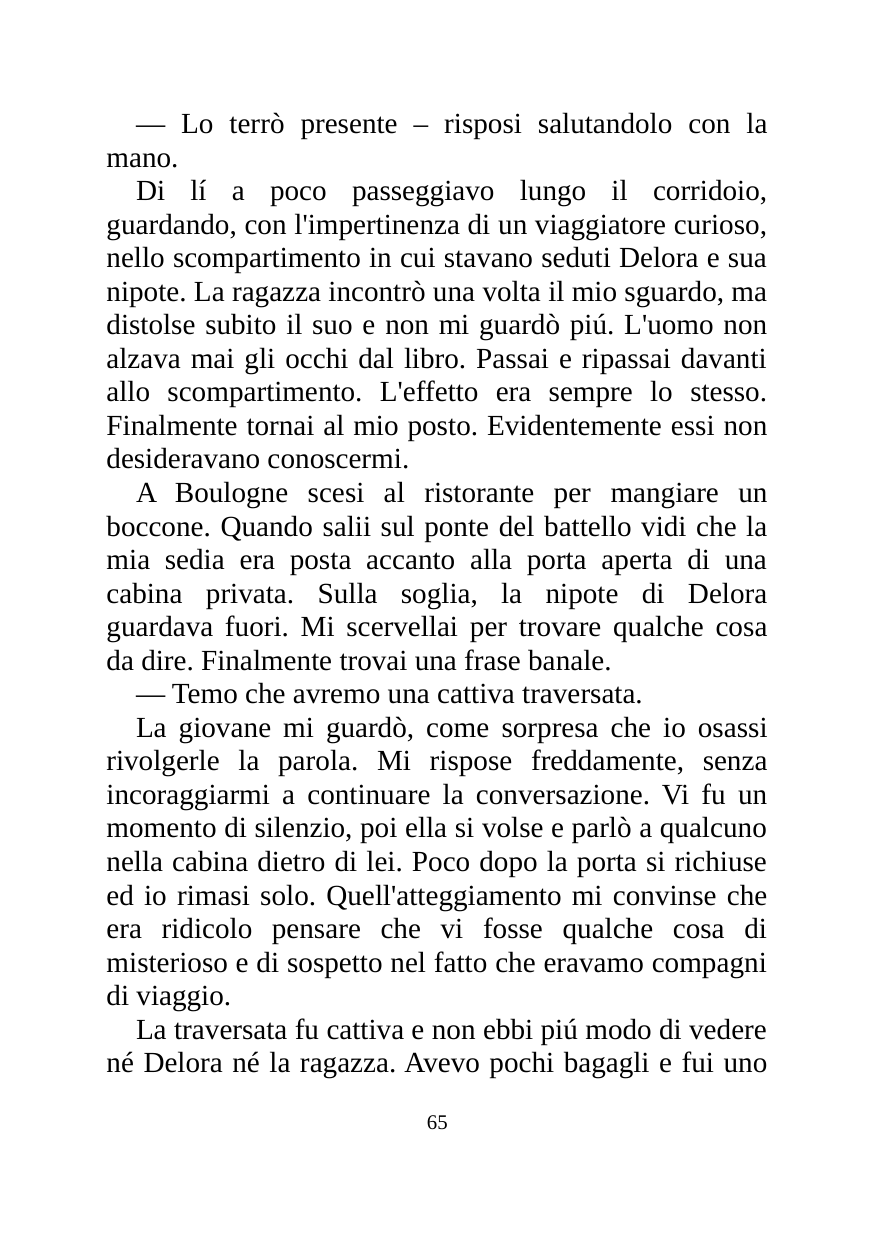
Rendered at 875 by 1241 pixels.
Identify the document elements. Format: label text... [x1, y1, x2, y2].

text La giovane mi guardò, come sorpresa che io osassi rivolgerle la parola. Mi rispose freddamente, senza incoraggiarmi a continuare la conversazione. Vi fu un momento di silenzio, poi ella si volse e parlò a qualcuno nella cabina dietro di lei. Poco dopo la porta si richiuse ed io rimasi solo. Quell'atteggiamento mi convinse che era ridicolo pensare che vi fosse qualche cosa di misterioso e di sospetto nel fatto che eravamo compagni di viaggio. [106, 710, 768, 1012]
text Di lí a poco passeggiavo lungo il corridoio, guardando, con l'impertinenza di un viaggiatore curioso, nello scompartimento in cui stavano seduti Delora e sua nipote. La ragazza incontrò una volta il mio sguardo, ma distolse subito il suo e non mi guardò piú. L'uomo non alzava mai gli occhi dal libro. Passai e ripassai davanti allo scompartimento. L'effetto era sempre lo stesso. Finalmente tornai al mio posto. Evidentemente essi non desideravano conoscermi. [106, 173, 768, 475]
text La traversata fu cattiva e non ebbi piú modo di vedere né Delora né la ragazza. Avevo pochi bagagli e fui uno [106, 1012, 768, 1079]
text A Boulogne scesi al ristorante per mangiare un boccone. Quando salii sul ponte del battello vidi che la mia sedia era posta accanto alla porta aperta di una cabina privata. Sulla soglia, la nipote di Delora guardava fuori. Mi scervellai per trovare qualche cosa da dire. Finalmente trovai una frase banale. [106, 475, 768, 676]
text — Lo terrò presente – risposi salutandolo con la mano. [106, 106, 768, 173]
text — Temo che avremo una cattiva traversata. [106, 676, 768, 710]
